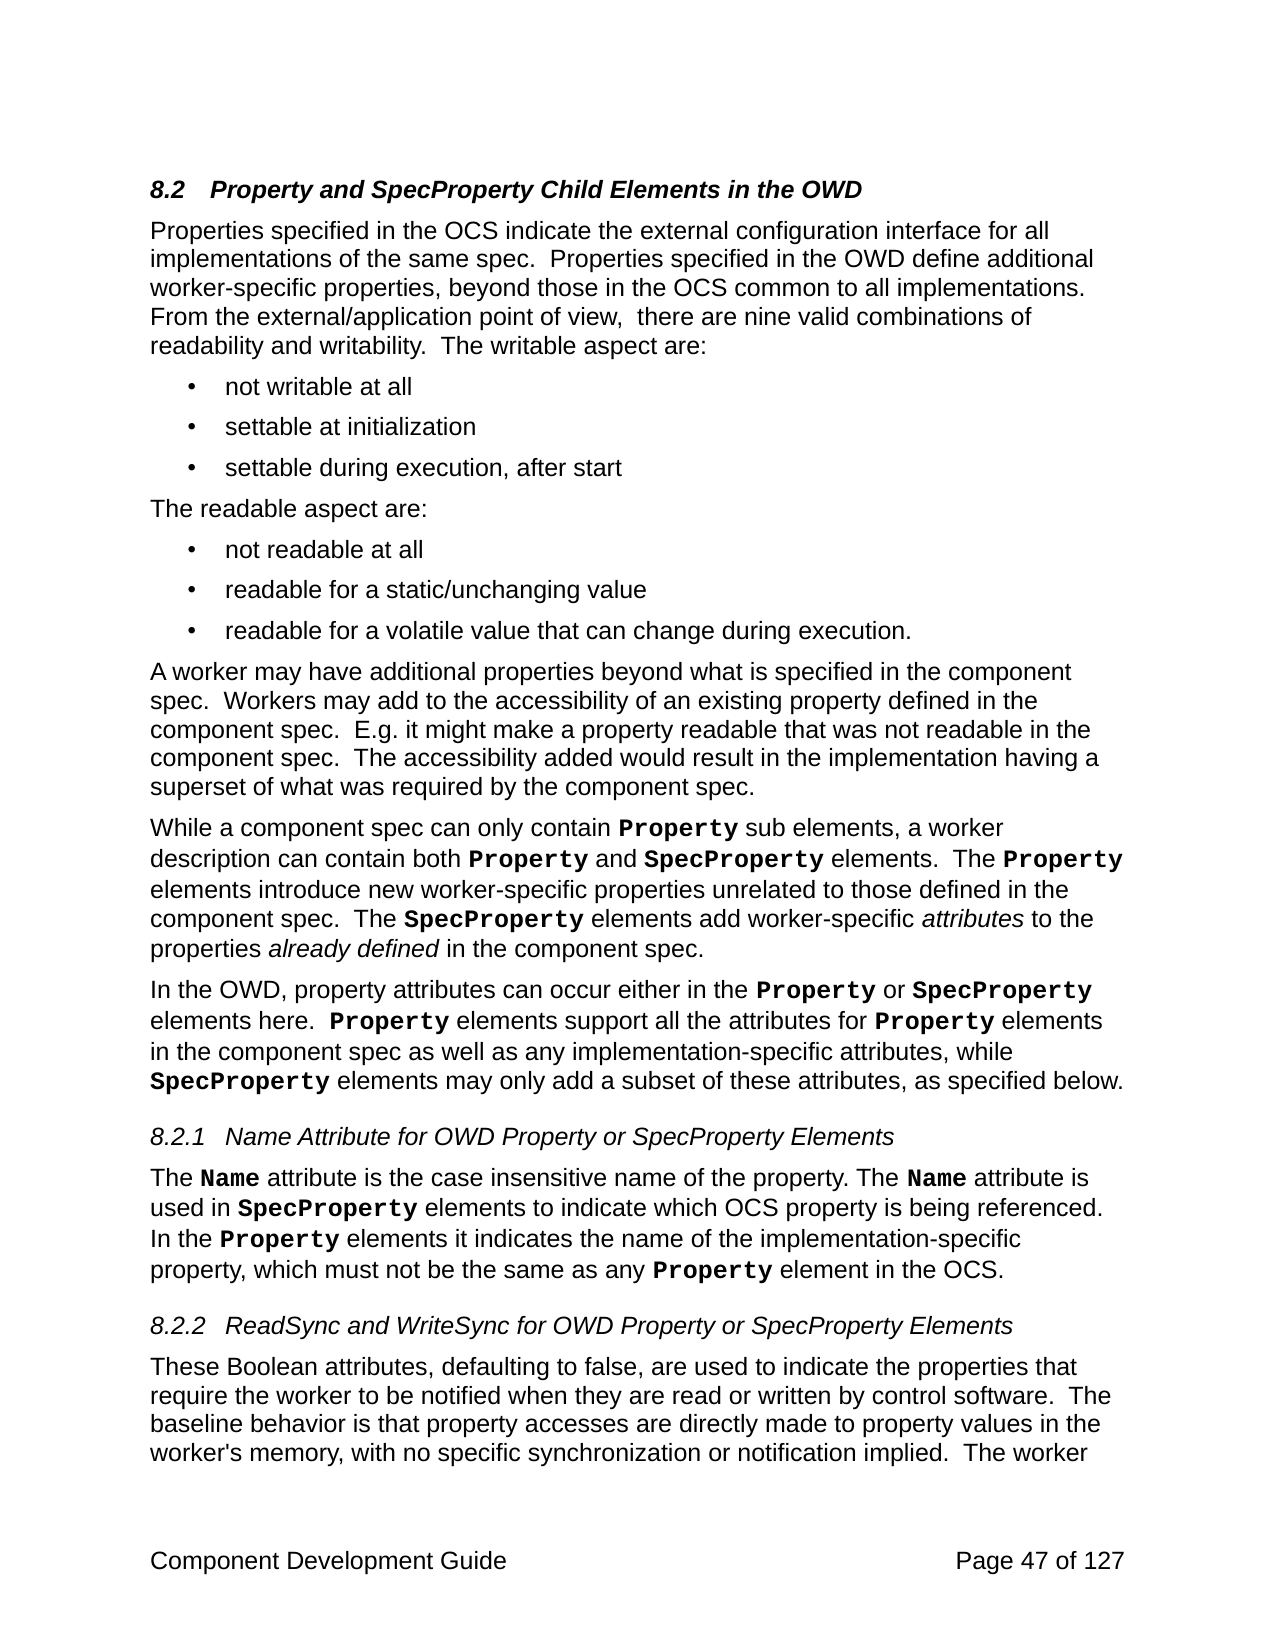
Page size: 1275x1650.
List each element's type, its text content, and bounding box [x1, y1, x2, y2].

subtitle Property and SpecProperty Child Elements in the OWD [150, 175, 1125, 204]
list not readable at all [187, 535, 1125, 563]
text In the OWD, property attributes can occur either in the Property or SpecProperty elements here. Property elements support all the attributes for Property elements in the component spec as well as any implementation-specific attributes, while SpecProperty elements may only add a subset of these attributes, as specified below. [150, 975, 1125, 1097]
list readable for a volatile value that can change during execution. [187, 616, 1125, 645]
text These Boolean attributes, defaulting to false, are used to indicate the properties that require the worker to be notified when they are read or written by control software. The baseline behavior is that property accesses are directly made to property values in the worker's memory, with no specific synchronization or notification implied. The worker [150, 1352, 1125, 1467]
list not writable at all [187, 371, 1125, 400]
subtitle Name Attribute for OWD Property or SpecProperty Elements [150, 1122, 1125, 1151]
list The readable aspect are: [112, 494, 1125, 523]
text Properties specified in the OCS indicate the external configuration interface for all implementations of the same spec. Properties specified in the OWD define additional worker-specific properties, beyond those in the OCS common to all implementations. From the external/application point of view, there are nine valid combinations of readability and writability. The writable aspect are: [150, 216, 1125, 359]
list readable for a static/unchanging value [187, 576, 1125, 604]
text A worker may have additional properties beyond what is specified in the component spec. Workers may add to the accessibility of an existing property defined in the component spec. E.g. it might make a property readable that was not readable in the component spec. The accessibility added would result in the implementation having a superset of what was required by the component spec. [150, 657, 1125, 801]
list settable during execution, after start [187, 453, 1125, 482]
text The Name attribute is the case insensitive name of the property. The Name attribute is used in SpecProperty elements to indicate which OCS property is being referenced. In the Property elements it indicates the name of the implementation-specific property, which must not be the same as any Property element in the OCS. [150, 1162, 1125, 1286]
list settable at initialization [187, 412, 1125, 441]
text While a component spec can only contain Property sub elements, a worker description can contain both Property and SpecProperty elements. The Property elements introduce new worker-specific properties unrelated to those defined in the component spec. The SpecProperty elements add worker-specific attributes to the properties already defined in the component spec. [150, 813, 1125, 963]
subtitle ReadSync and WriteSync for OWD Property or SpecProperty Elements [150, 1311, 1125, 1340]
